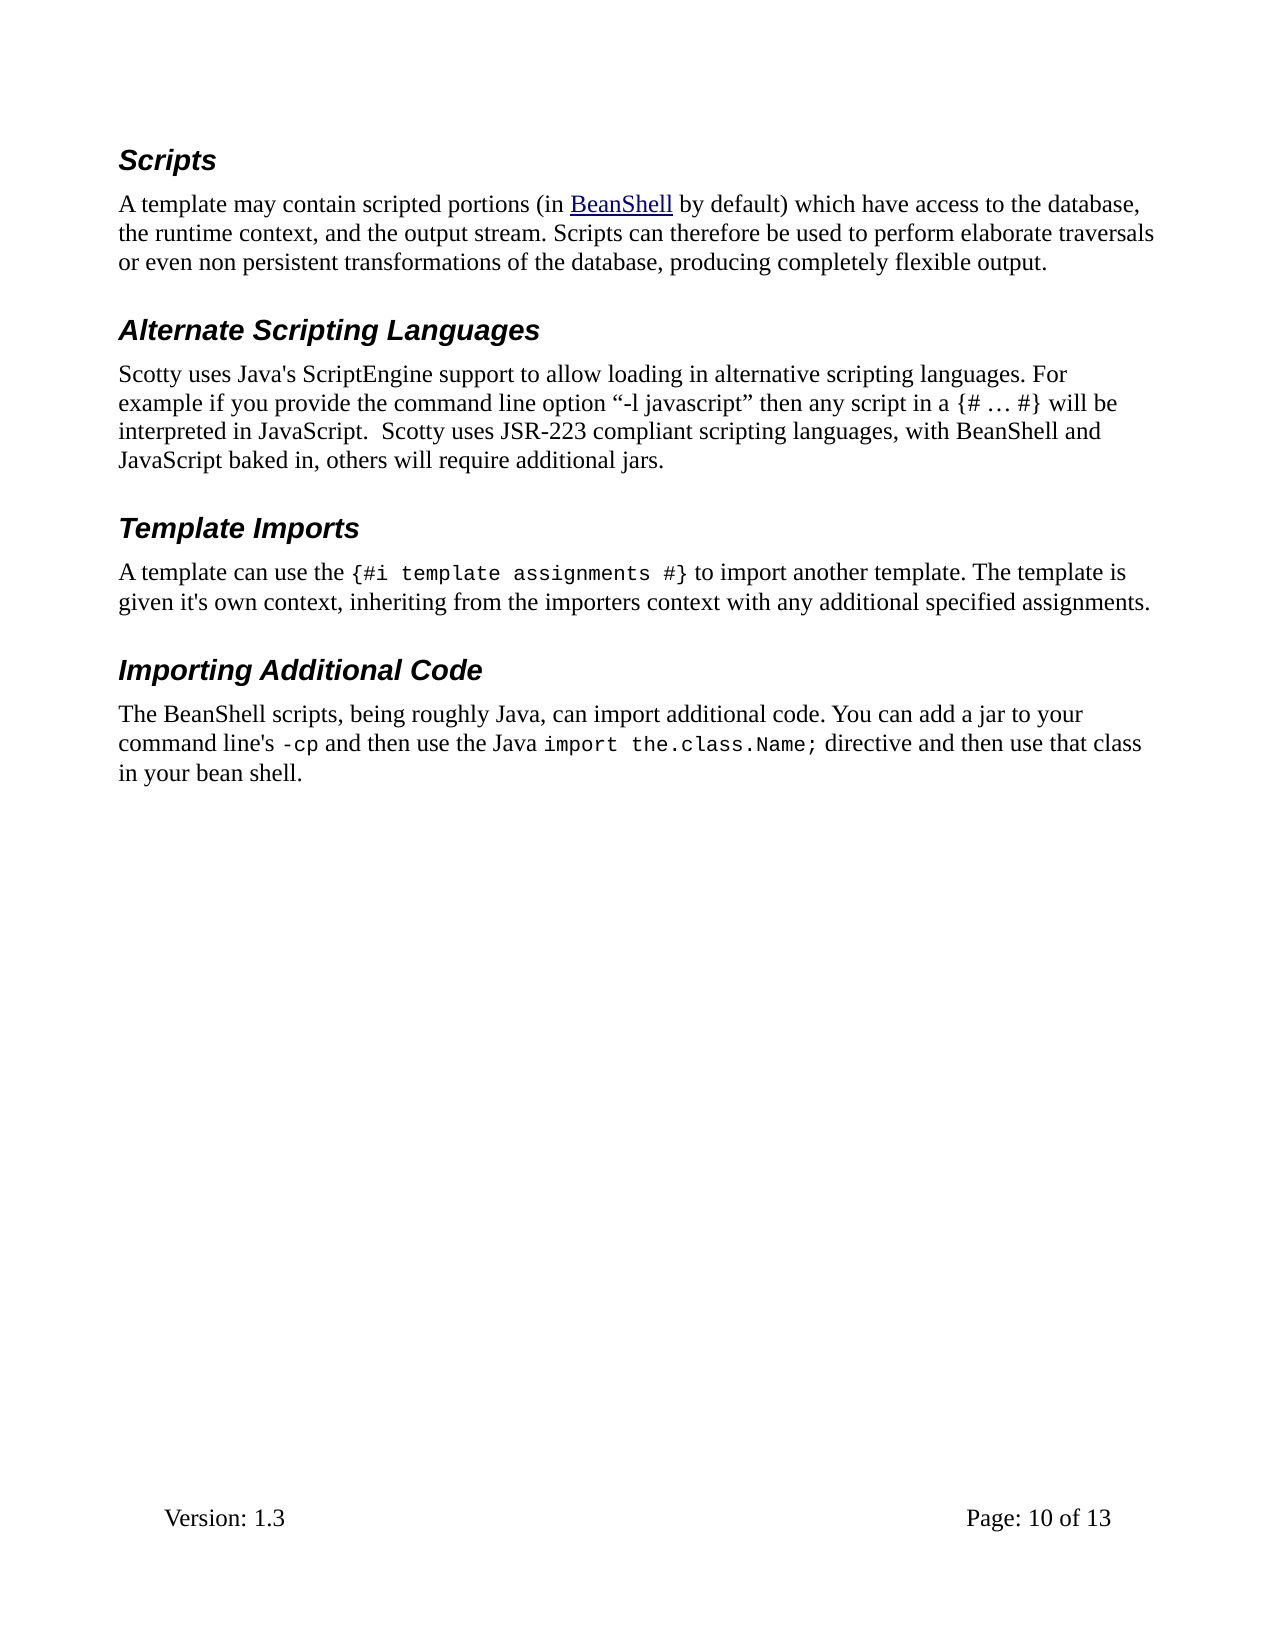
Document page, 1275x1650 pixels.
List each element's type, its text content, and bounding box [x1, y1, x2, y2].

text Scotty uses Java's ScriptEngine support to allow loading in alternative scripting languages. For example if you provide the command line option “-l javascript” then any script in a {# … #} will be interpreted in JavaScript. Scotty uses JSR-223 compliant scripting languages, with BeanShell and JavaScript baked in, others will require additional jars. [118, 359, 1157, 474]
subtitle Template Imports [118, 511, 1157, 545]
text A template may contain scripted portions (in BeanShell by default) which have access to the database, the runtime context, and the output stream. Scripts can therefore be used to perform elaborate traversals or even non persistent transformations of the database, producing completely flexible output. [118, 189, 1157, 275]
subtitle Scripts [118, 143, 1157, 177]
text The BeanShell scripts, being roughly Java, can import additional code. You can add a jar to your command line's -cp and then use the Java import the.class.Name; directive and then use that class in your bean shell. [118, 699, 1157, 786]
subtitle Importing Additional Code [118, 653, 1157, 687]
subtitle Alternate Scripting Languages [118, 313, 1157, 346]
text A template can use the {#i template assignments #} to import another template. The template is given it's own context, inheriting from the importers context with any additional specified assignments. [118, 557, 1157, 616]
